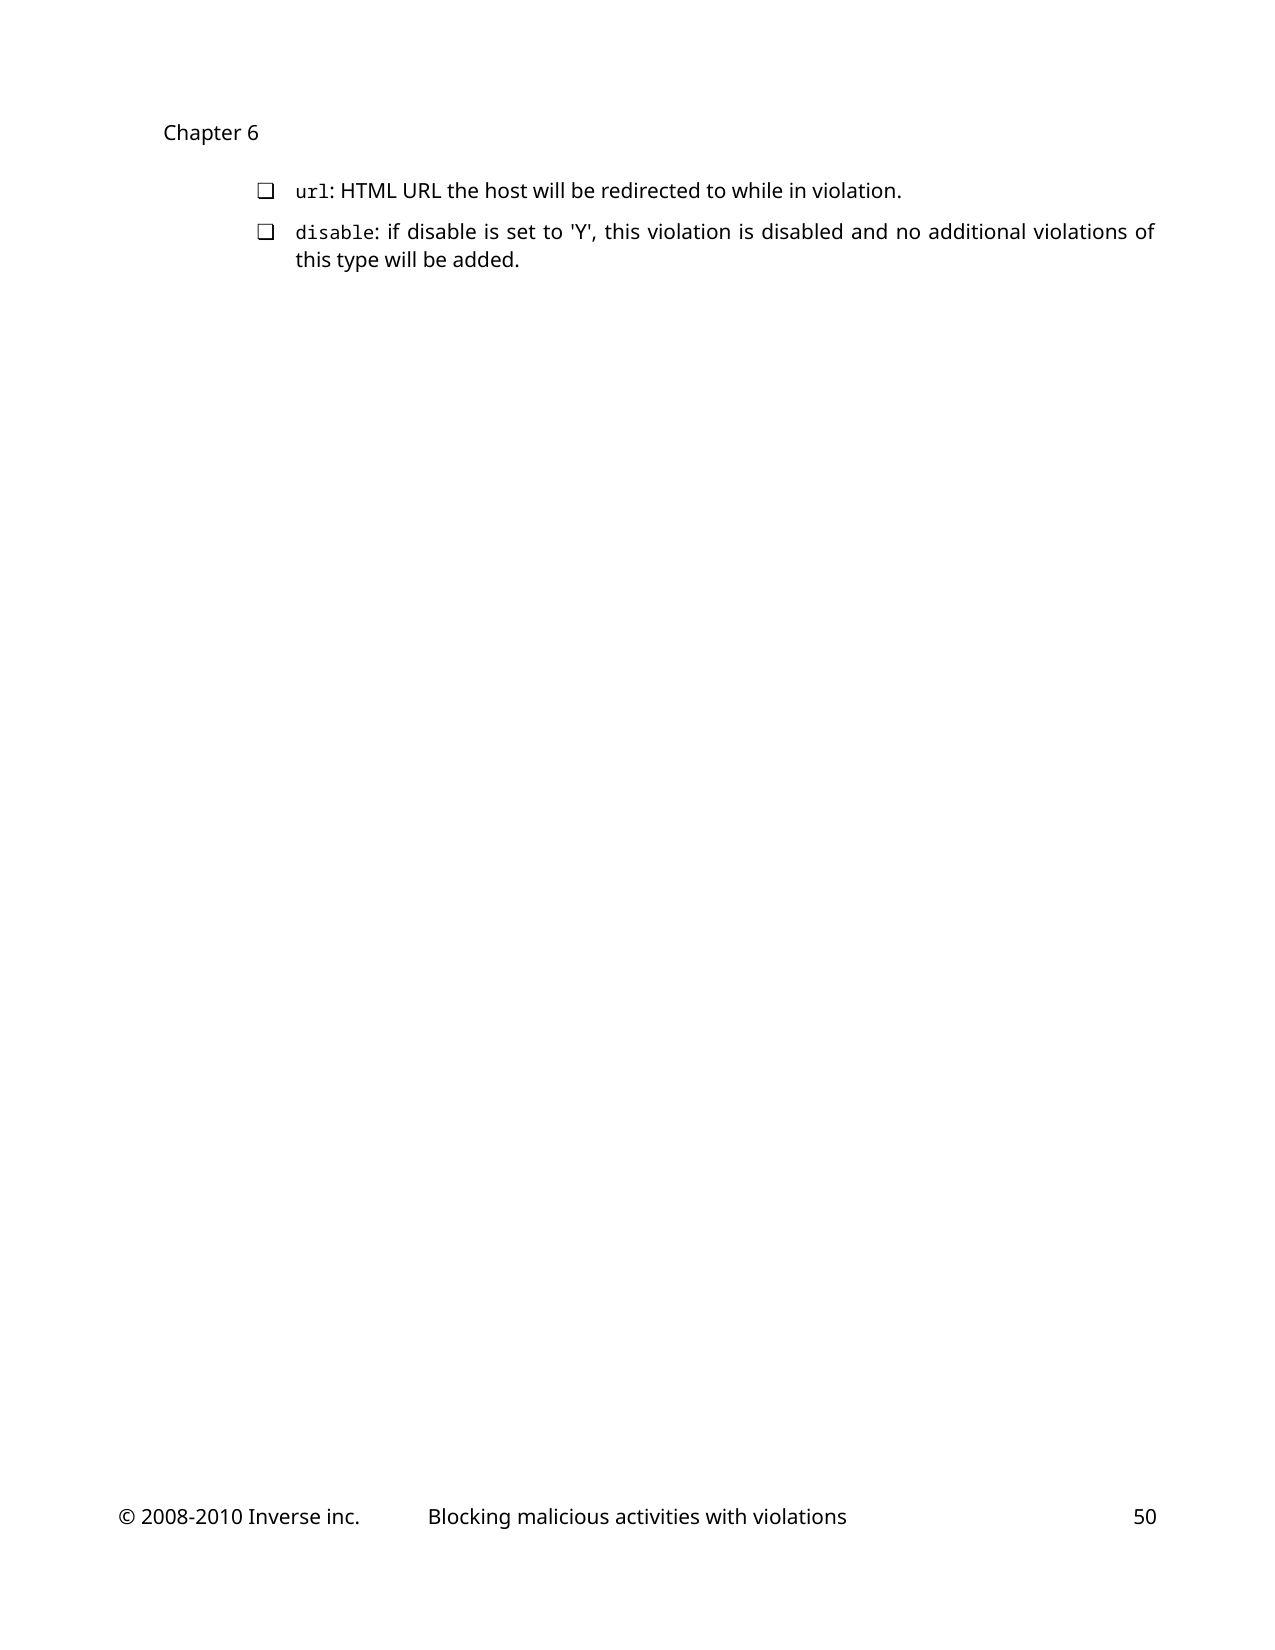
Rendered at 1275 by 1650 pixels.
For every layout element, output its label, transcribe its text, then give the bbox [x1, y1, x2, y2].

list ❏ disable: if disable is set to 'Y', this violation is disabled and no additional violations of this type will be added. [256, 217, 1157, 274]
list ❏ url: HTML URL the host will be redirected to while in violation. [256, 176, 1157, 204]
